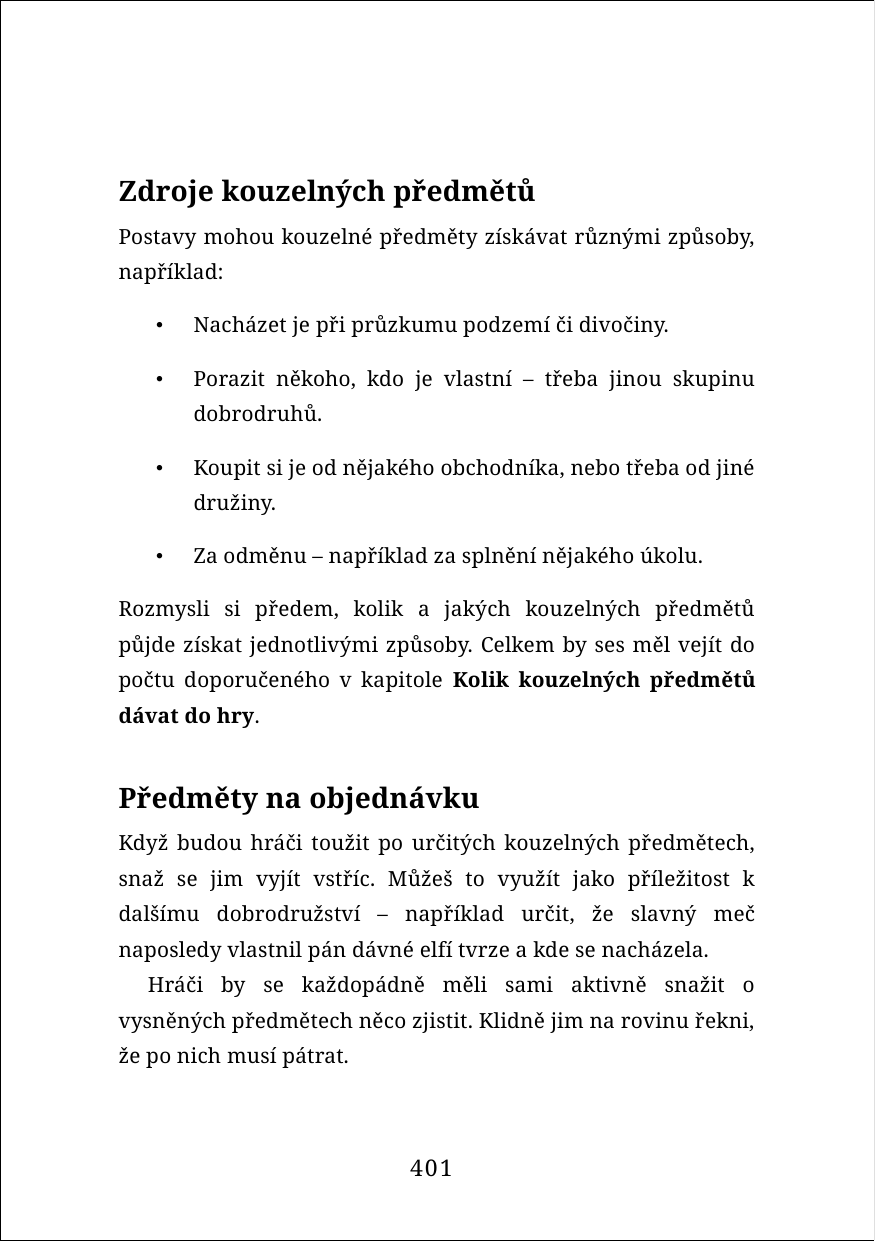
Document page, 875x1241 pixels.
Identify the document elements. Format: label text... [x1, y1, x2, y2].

list Za odměnu – například za splnění nějakého úkolu. [156, 541, 756, 570]
subtitle Zdroje kouzelných předmětů [118, 172, 756, 210]
subtitle Předměty na objednávku [118, 778, 756, 816]
text Rozmysli si předem, kolik a jakých kouzelných předmětů půjde získat jednotlivými způsoby. Celkem by ses měl vejít do počtu doporučeného v kapitole Kolik kouzelných předmětů dávat do hry. [118, 594, 756, 729]
list Porazit někoho, kdo je vlastní – třeba jinou skupinu dobrodruhů. [156, 364, 756, 428]
list Nacházet je při průzkumu podzemí či divočiny. [156, 311, 756, 339]
text Když budou hráči toužit po určitých kouzelných předmětech, snaž se jim vyjít vstříc. Můžeš to využít jako příležitost k dalšímu dobrodružství – například určit, že slavný meč naposledy vlastnil pán dávné elfí tvrze a kde se nacházela. Hráči by se každopádně měli sami aktivně snažit o vysněných předmětech něco zjistit. Klidně jim na rovinu řekni, že po nich musí pátrat. [118, 828, 756, 1070]
list Koupit si je od nějakého obchodníka, nebo třeba od jiné družiny. [156, 453, 756, 517]
text Postavy mohou kouzelné předměty získávat různými způsoby, například: [118, 222, 756, 286]
